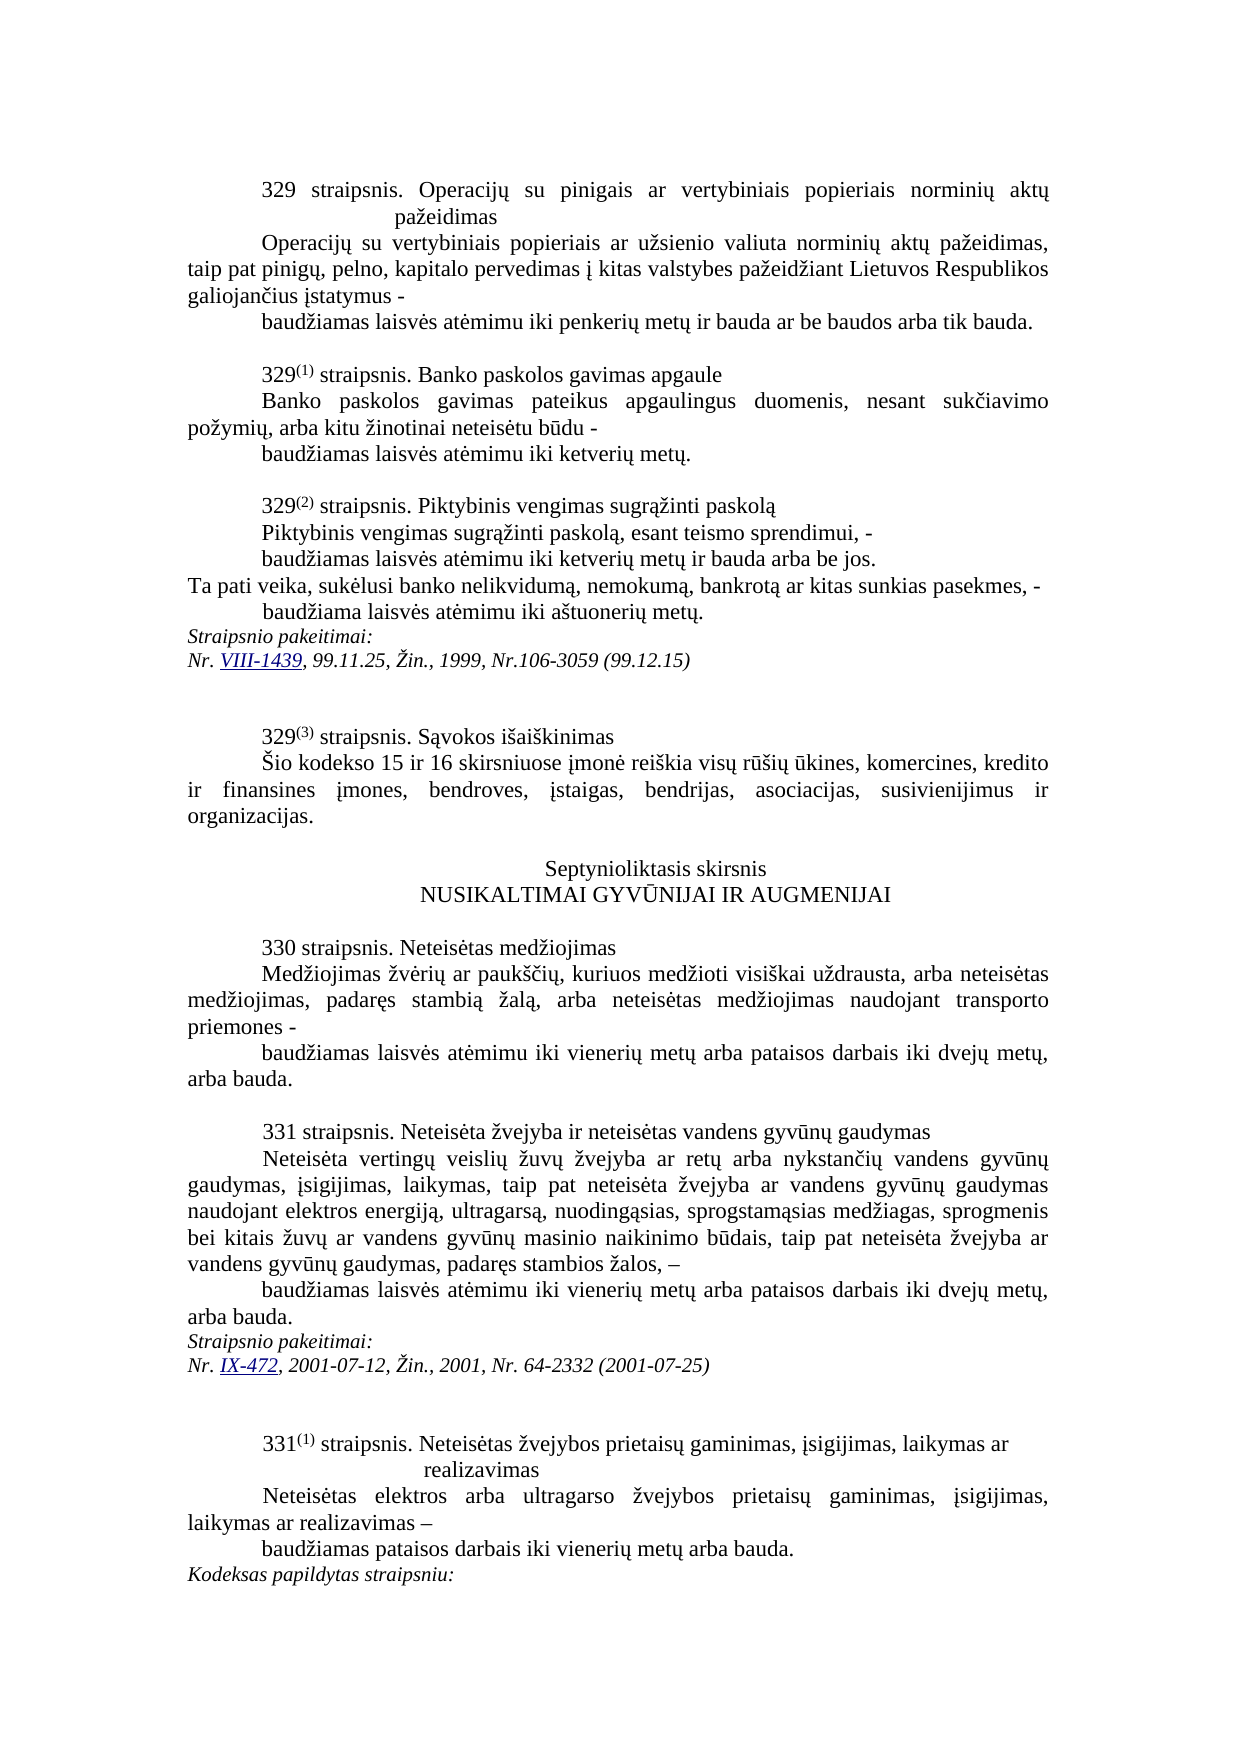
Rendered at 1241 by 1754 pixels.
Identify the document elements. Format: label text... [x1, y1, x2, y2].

text Septynioliktasis skirsnis [187, 855, 1050, 881]
text baudžiama laisvės atėmimu iki aštuonerių metų. [187, 598, 1050, 624]
text baudžiamas pataisos darbais iki vienerių metų arba bauda. [187, 1535, 1050, 1562]
text Nr. VIII-1439, 99.11.25, Žin., 1999, Nr.106-3059 (99.12.15) [187, 648, 1050, 672]
text 329(3) straipsnis. Sąvokos išaiškinimas [206, 723, 1050, 749]
text realizavimas [424, 1456, 1050, 1483]
text Šio kodekso 15 ir 16 skirsniuose įmonė reiškia visų rūšių ūkines, komercines, kredito ir finansines įmones, bendroves, įstaigas, bendrijas, asociacijas, susivienijimus ir organizacijas. [187, 749, 1050, 828]
text Ta pati veika, sukėlusi banko nelikvidumą, nemokumą, bankrotą ar kitas sunkias pasekmes, - [187, 572, 1050, 598]
text Banko paskolos gavimas pateikus apgaulingus duomenis, nesant sukčiavimo požymių, arba kitu žinotinai neteisėtu būdu - [187, 387, 1050, 440]
text baudžiamas laisvės atėmimu iki vienerių metų arba pataisos darbais iki dvejų metų, arba bauda. [187, 1276, 1050, 1329]
text 329(1) straipsnis. Banko paskolos gavimas apgaule [187, 361, 1050, 387]
text baudžiamas laisvės atėmimu iki ketverių metų. [187, 440, 1050, 466]
text 331(1) straipsnis. Neteisėtas žvejybos prietaisų gaminimas, įsigijimas, laikymas ar [262, 1430, 1050, 1456]
text 329 straipsnis. Operacijų su pinigais ar vertybiniais popieriais norminių aktų pažeidimas [261, 176, 1050, 229]
text Straipsnio pakeitimai: [187, 624, 1050, 648]
text Kodeksas papildytas straipsniu: [187, 1562, 1050, 1586]
text 331 straipsnis. Neteisėta žvejyba ir neteisėtas vandens gyvūnų gaudymas [187, 1118, 1050, 1144]
text Operacijų su vertybiniais popieriais ar užsienio valiuta norminių aktų pažeidimas, taip pat pinigų, pelno, kapitalo pervedimas į kitas valstybes pažeidžiant Lietuvos Respublikos galiojančius įstatymus - [187, 229, 1050, 308]
text Nr. IX-472, 2001-07-12, Žin., 2001, Nr. 64-2332 (2001-07-25) [187, 1353, 1050, 1377]
text 329(2) straipsnis. Piktybinis vengimas sugrąžinti paskolą [187, 493, 1050, 519]
text Straipsnio pakeitimai: [187, 1329, 1050, 1353]
text baudžiamas laisvės atėmimu iki vienerių metų arba pataisos darbais iki dvejų metų, arba bauda. [187, 1039, 1050, 1092]
text 330 straipsnis. Neteisėtas medžiojimas [206, 934, 1050, 960]
text Neteisėta vertingų veislių žuvų žvejyba ar retų arba nykstančių vandens gyvūnų gaudymas, įsigijimas, laikymas, taip pat neteisėta žvejyba ar vandens gyvūnų gaudymas naudojant elektros energiją, ultragarsą, nuodingąsias, sprogstamąsias medžiagas, sprogmenis bei kitais žuvų ar vandens gyvūnų masinio naikinimo būdais, taip pat neteisėta žvejyba ar vandens gyvūnų gaudymas, padaręs stambios žalos, – [187, 1144, 1050, 1276]
text NUSIKALTIMAI GYVŪNIJAI IR AUGMENIJAI [187, 881, 1050, 907]
text baudžiamas laisvės atėmimu iki penkerių metų ir bauda ar be baudos arba tik bauda. [187, 308, 1050, 334]
text Neteisėtas elektros arba ultragarso žvejybos prietaisų gaminimas, įsigijimas, laikymas ar realizavimas – [187, 1483, 1050, 1535]
text baudžiamas laisvės atėmimu iki ketverių metų ir bauda arba be jos. [187, 545, 1050, 572]
text Medžiojimas žvėrių ar paukščių, kuriuos medžioti visiškai uždrausta, arba neteisėtas medžiojimas, padaręs stambią žalą, arba neteisėtas medžiojimas naudojant transporto priemones - [187, 960, 1050, 1039]
text Piktybinis vengimas sugrąžinti paskolą, esant teismo sprendimui, - [187, 519, 1050, 545]
